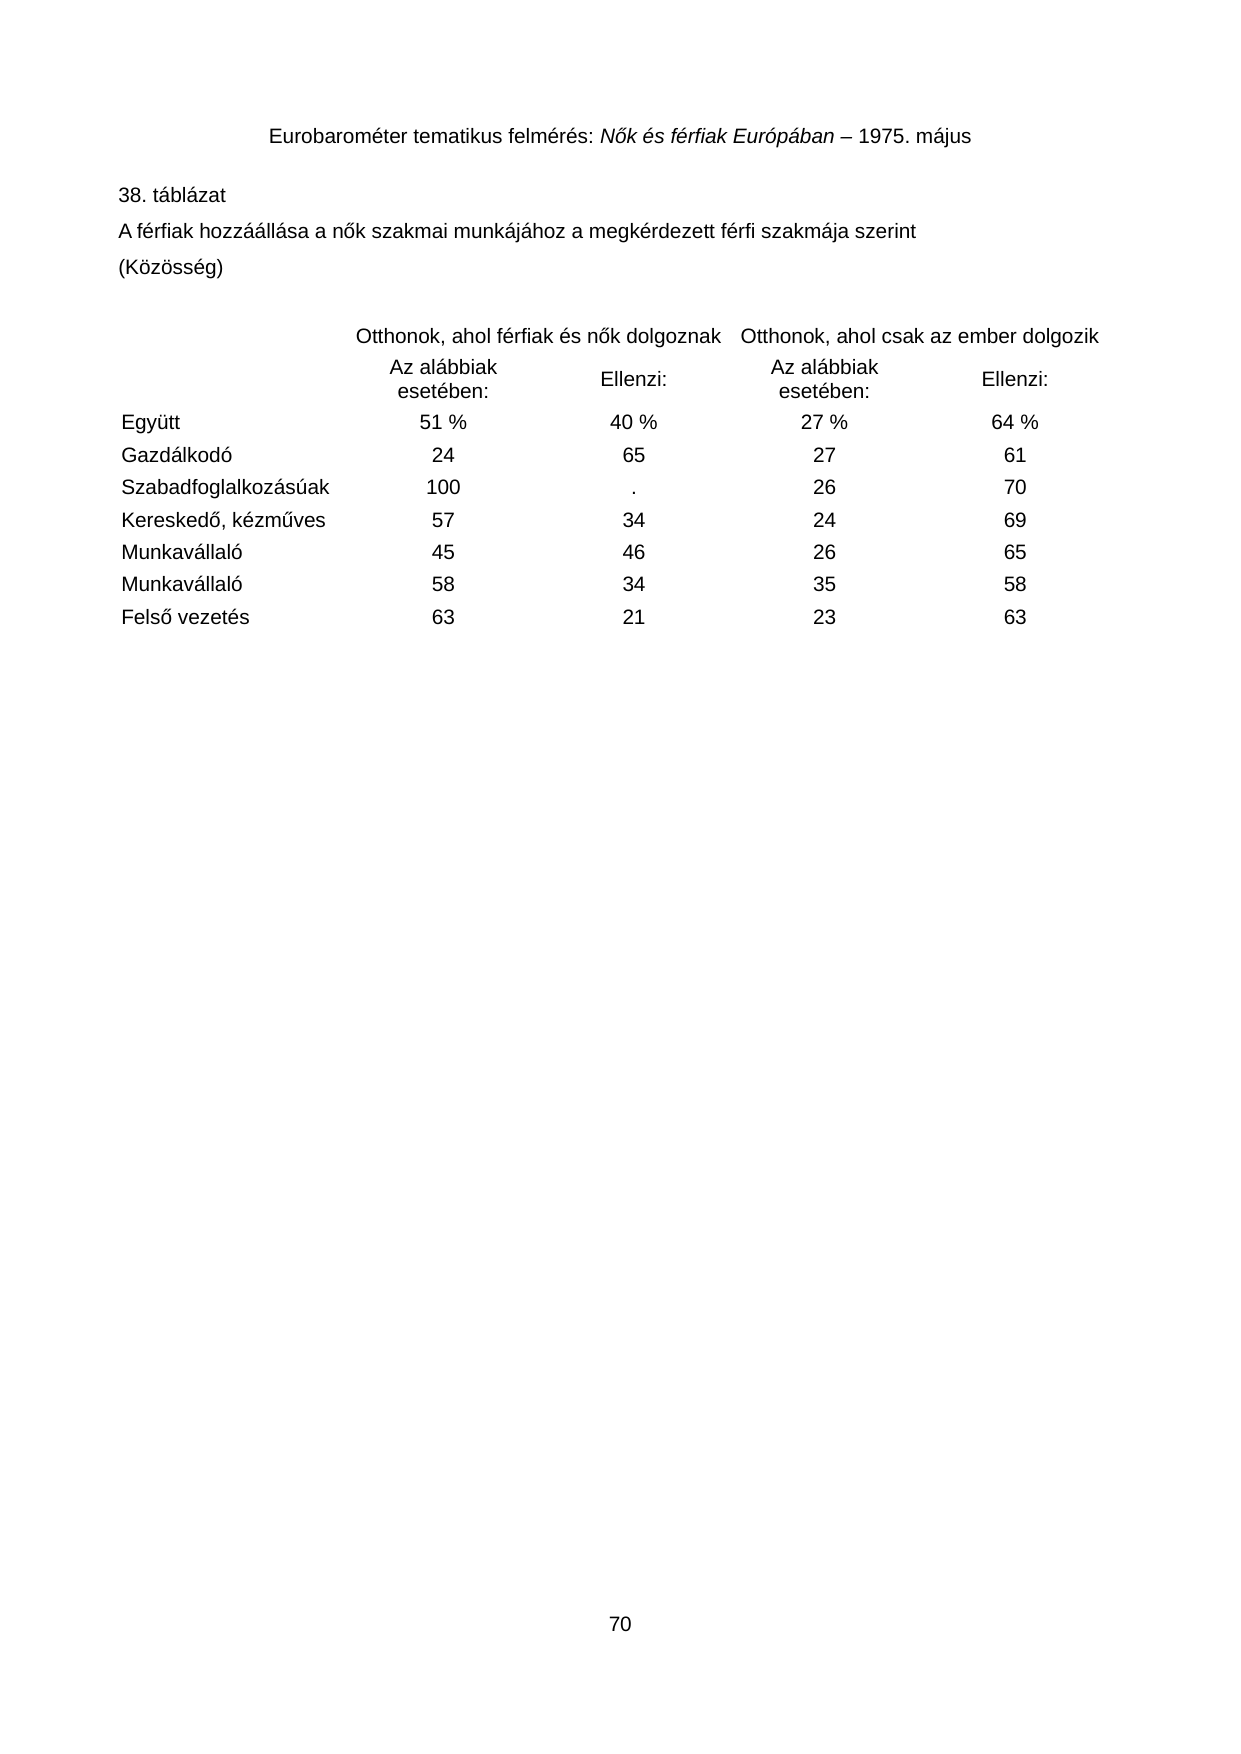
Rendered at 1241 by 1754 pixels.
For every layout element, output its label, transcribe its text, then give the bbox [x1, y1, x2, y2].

table_cell Gazdálkodó [118, 439, 348, 471]
table_header Otthonok, ahol férfiak és nők dolgoznak [348, 320, 729, 352]
table_cell Az alábbiak esetében: [729, 352, 920, 406]
table_cell 100 [348, 471, 538, 503]
table_cell Ellenzi: [539, 352, 729, 406]
text A férfiak hozzáállása a nők szakmai munkájához a megkérdezett férfi szakmája szerint [118, 219, 1122, 243]
table_cell 63 [348, 600, 538, 633]
table_cell Ellenzi: [920, 352, 1110, 406]
table_cell Az alábbiak esetében: [348, 352, 538, 406]
table_cell 63 [920, 600, 1110, 633]
table_cell 34 [539, 568, 729, 600]
table_cell 64 % [920, 406, 1110, 438]
table_cell 61 [920, 439, 1110, 471]
table_cell 51 % [348, 406, 538, 438]
table_header Otthonok, ahol csak az ember dolgozik [729, 320, 1110, 352]
table_cell 23 [729, 600, 920, 633]
table_cell 40 % [539, 406, 729, 438]
text (Közösség) [118, 254, 1122, 278]
table_cell 26 [729, 536, 920, 568]
table_cell 69 [920, 503, 1110, 536]
table_cell 24 [348, 439, 538, 471]
table_cell Felső vezetés [118, 600, 348, 633]
table_cell 27 [729, 439, 920, 471]
table_cell Munkavállaló [118, 568, 348, 600]
table_cell Kereskedő, kézműves [118, 503, 348, 536]
table_cell . [539, 471, 729, 503]
table_cell 24 [729, 503, 920, 536]
table_cell 58 [920, 568, 1110, 600]
table_cell 46 [539, 536, 729, 568]
table_cell 26 [729, 471, 920, 503]
table_cell 35 [729, 568, 920, 600]
table_cell 58 [348, 568, 538, 600]
table_cell 70 [920, 471, 1110, 503]
table_header [118, 320, 348, 352]
text 38. táblázat [118, 183, 1122, 207]
table_cell [118, 352, 348, 406]
table_cell Munkavállaló [118, 536, 348, 568]
table_cell Együtt [118, 406, 348, 438]
table_cell Szabadfoglalkozásúak [118, 471, 348, 503]
table_cell 65 [539, 439, 729, 471]
table_cell 57 [348, 503, 538, 536]
table_cell 27 % [729, 406, 920, 438]
table_cell 21 [539, 600, 729, 633]
table_cell 34 [539, 503, 729, 536]
table_cell 45 [348, 536, 538, 568]
table_cell 65 [920, 536, 1110, 568]
